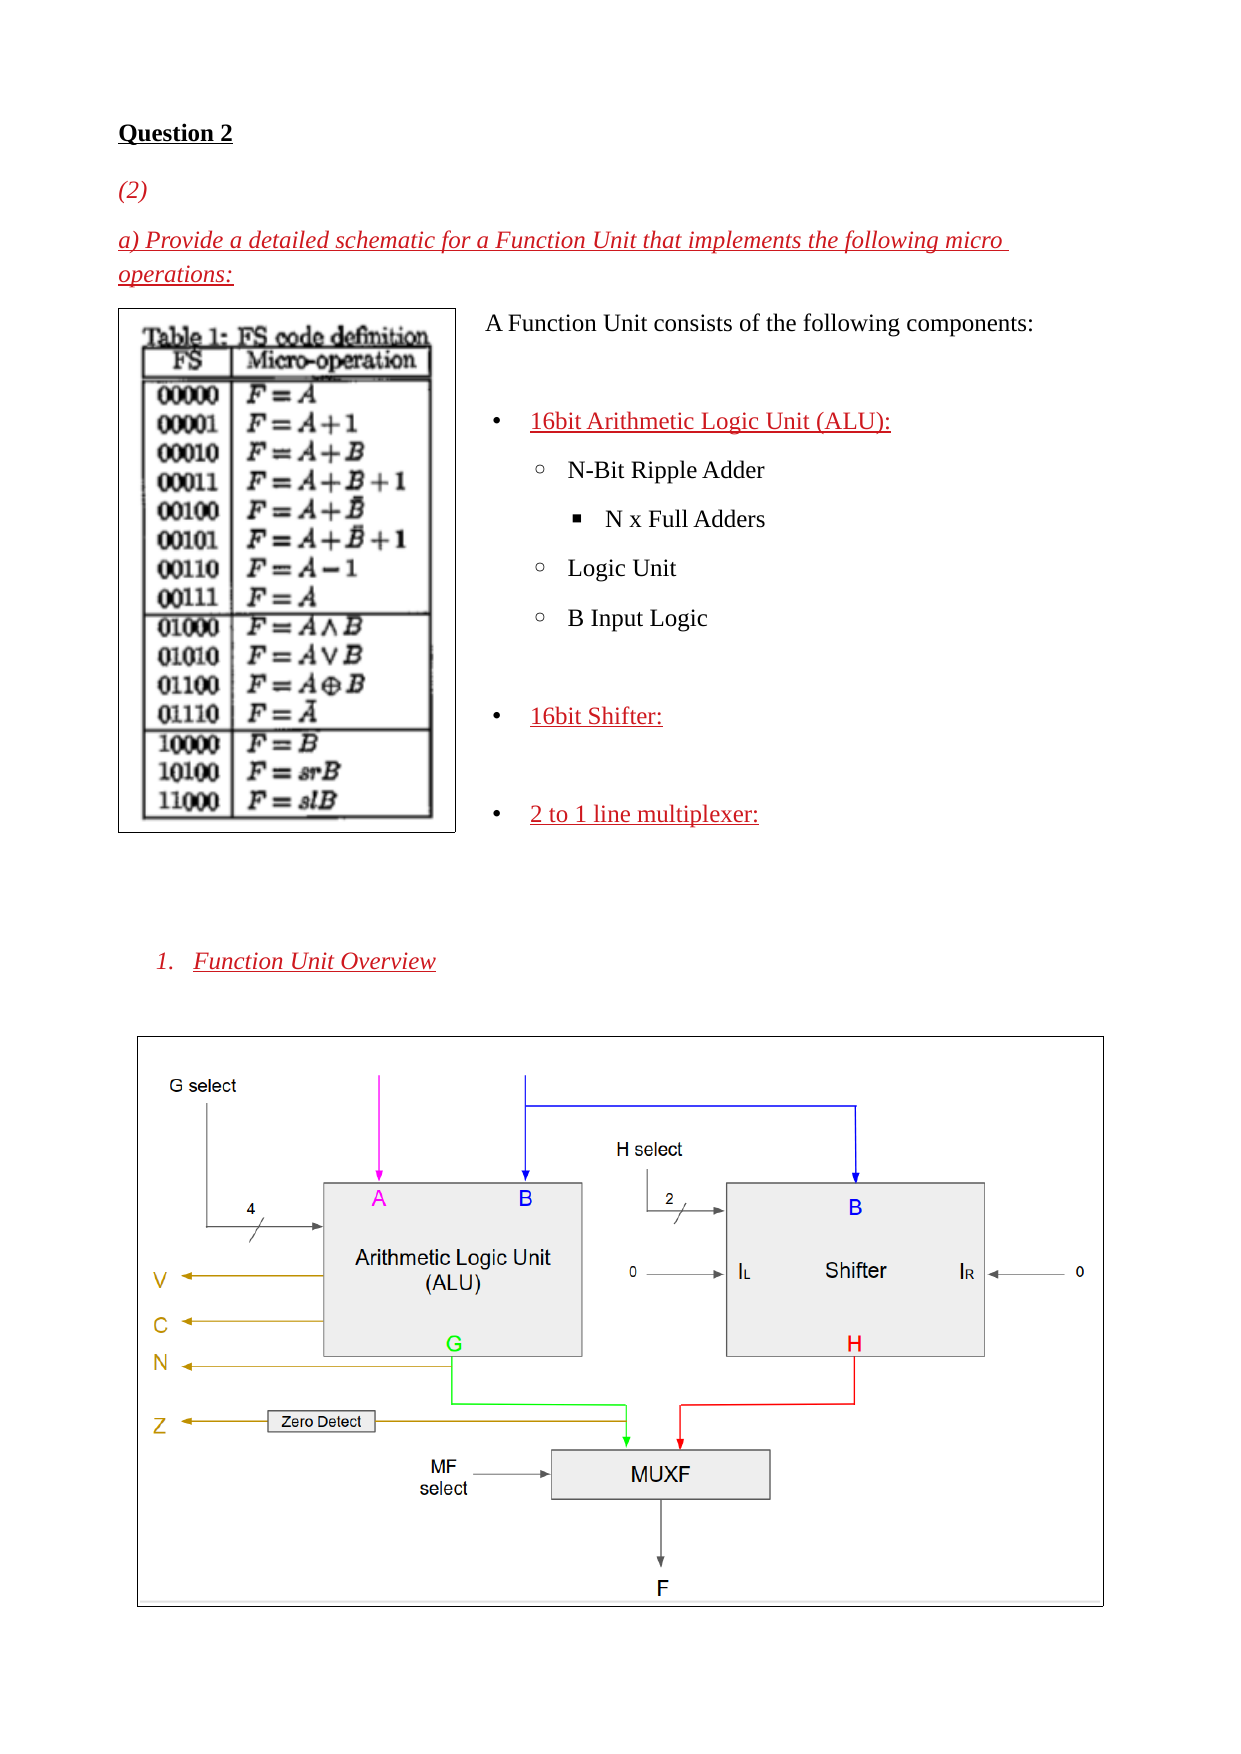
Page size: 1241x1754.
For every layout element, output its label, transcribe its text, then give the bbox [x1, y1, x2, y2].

list 2 to 1 line multiplexer: [456, 799, 1122, 828]
text A Function Unit consists of the following components: [456, 308, 1122, 337]
text [119, 309, 455, 832]
text a) Provide a detailed schematic for a Function Unit that implements the following micro operations: [118, 225, 1122, 288]
text (2) [118, 176, 1122, 204]
picture [121, 311, 452, 830]
picture [140, 1038, 1101, 1603]
list N-Bit Ripple Adder [456, 455, 1122, 484]
list N x Full Adders [456, 504, 1122, 533]
list 16bit Shifter: [456, 701, 1122, 729]
list B Input Logic [456, 603, 1122, 631]
list Function Unit Overview [156, 946, 1122, 975]
text Question 2 [118, 118, 1122, 147]
list Logic Unit [456, 553, 1122, 582]
list 16bit Arithmetic Logic Unit (ALU): [456, 406, 1122, 435]
